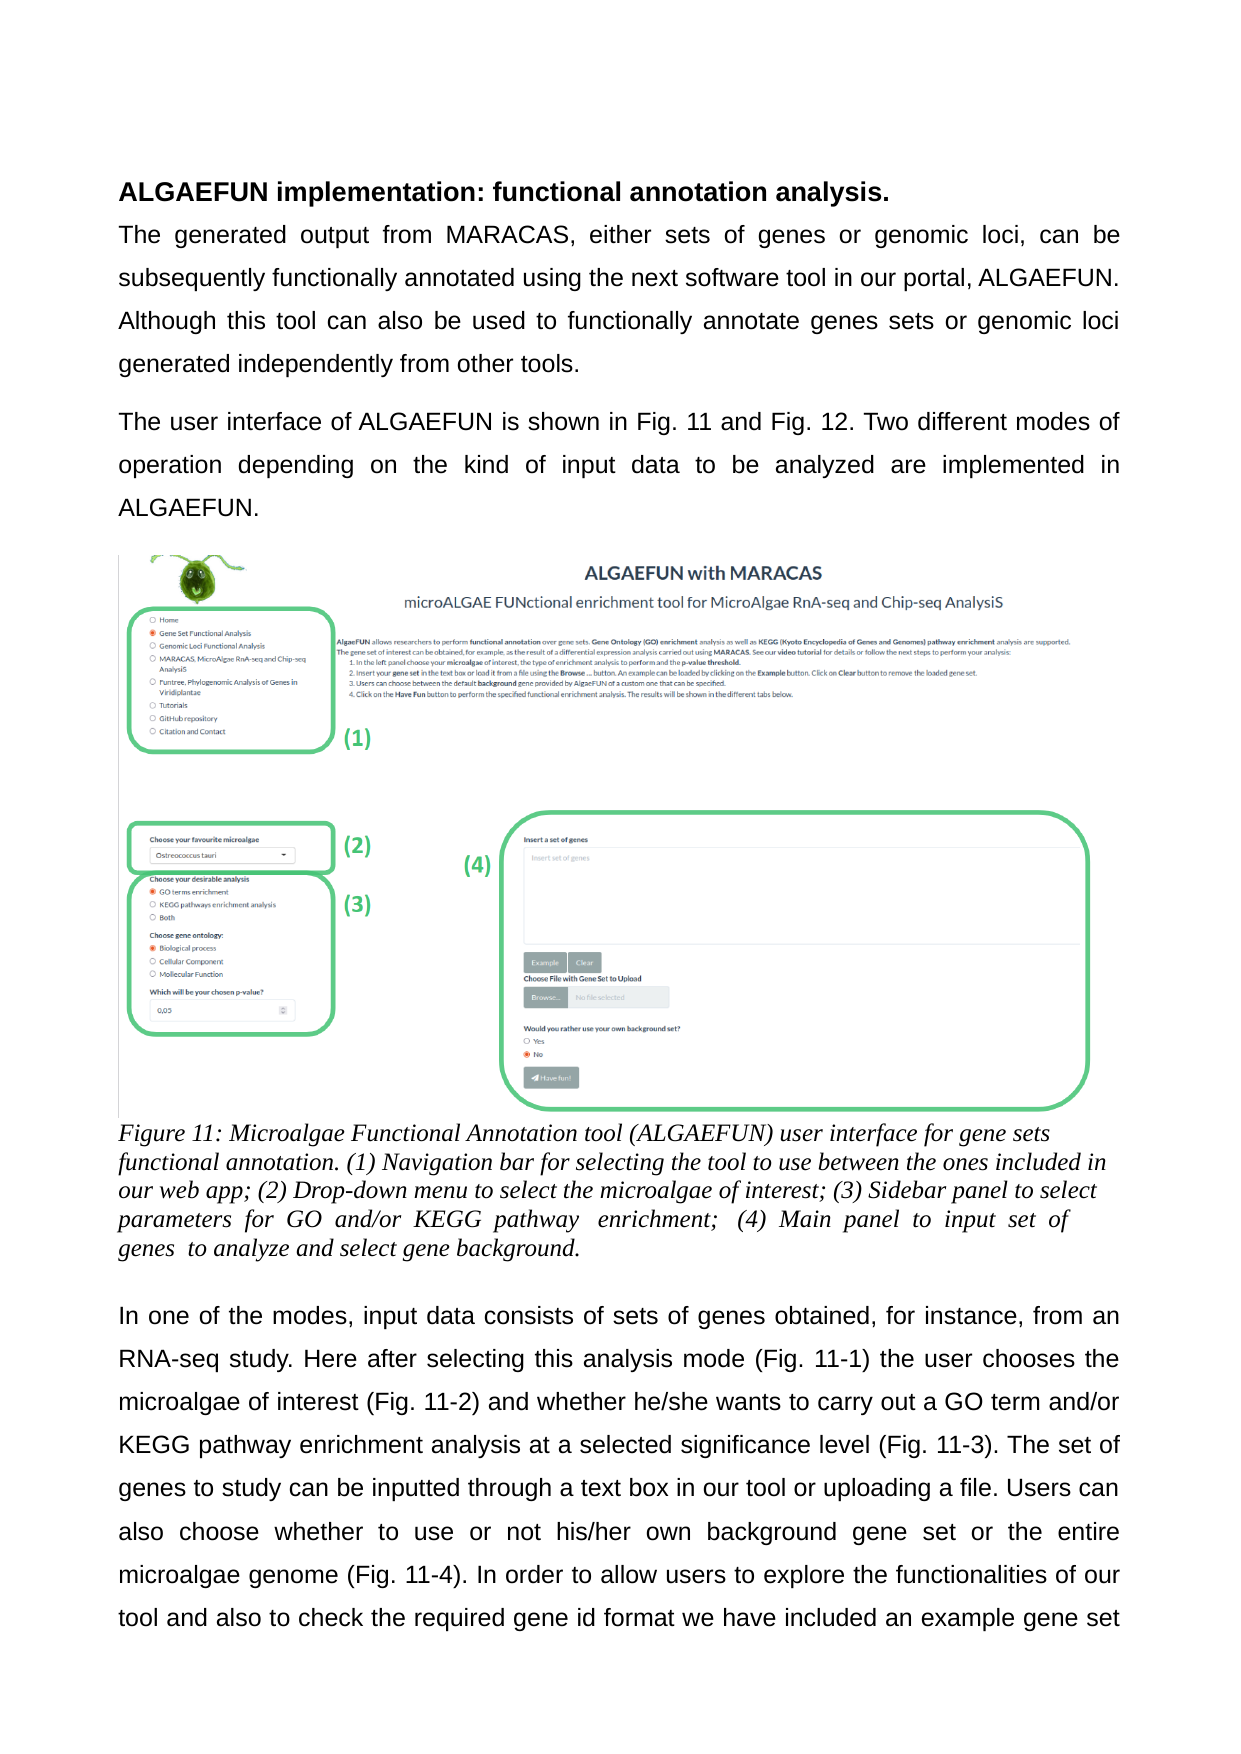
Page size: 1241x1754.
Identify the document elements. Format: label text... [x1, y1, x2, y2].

text In one of the modes, input data consists of sets of genes obtained, for instance, from an RNA-seq study. Here after selecting this analysis mode (Fig. 11-1) the user chooses the microalgae of interest (Fig. 11-2) and whether he/she wants to carry out a GO term and/or KEGG pathway enrichment analysis at a selected significance level (Fig. 11-3). The set of genes to study can be inputted through a text box in our tool or uploading a file. Users can also choose whether to use or not his/her own background gene set or the entire microalgae genome (Fig. 11-4). In order to allow users to explore the functionalities of our tool and also to check the required gene id format we have included an example gene set [118, 1262, 1122, 1631]
text Figure 11: Microalgae Functional Annotation tool (ALGAEFUN) user interface for gene sets functional annotation. (1) Navigation bar for selecting the tool to use between the ones included in our web app; (2) Drop-down menu to select the microalgae of interest; (3) Sidebar panel to select parameters for GO and/or KEGG pathway enrichment; (4) Main panel to input set of genes to analyze and select gene background. [118, 1118, 1122, 1262]
text The generated output from MARACAS, either sets of genes or genomic loci, can be subsequently functionally annotated using the next software tool in our portal, ALGAEFUN. Although this tool can also be used to functionally annotate genes sets or genomic loci generated independently from other tools. [118, 220, 1122, 378]
subtitle ALGAEFUN implementation: functional annotation analysis. [118, 176, 1122, 208]
picture [118, 555, 1123, 1118]
text The user interface of ALGAEFUN is shown in Fig. 11 and Fig. 12. Two different modes of operation depending on the kind of input data to be analyzed are implemented in ALGAEFUN. [118, 407, 1122, 522]
